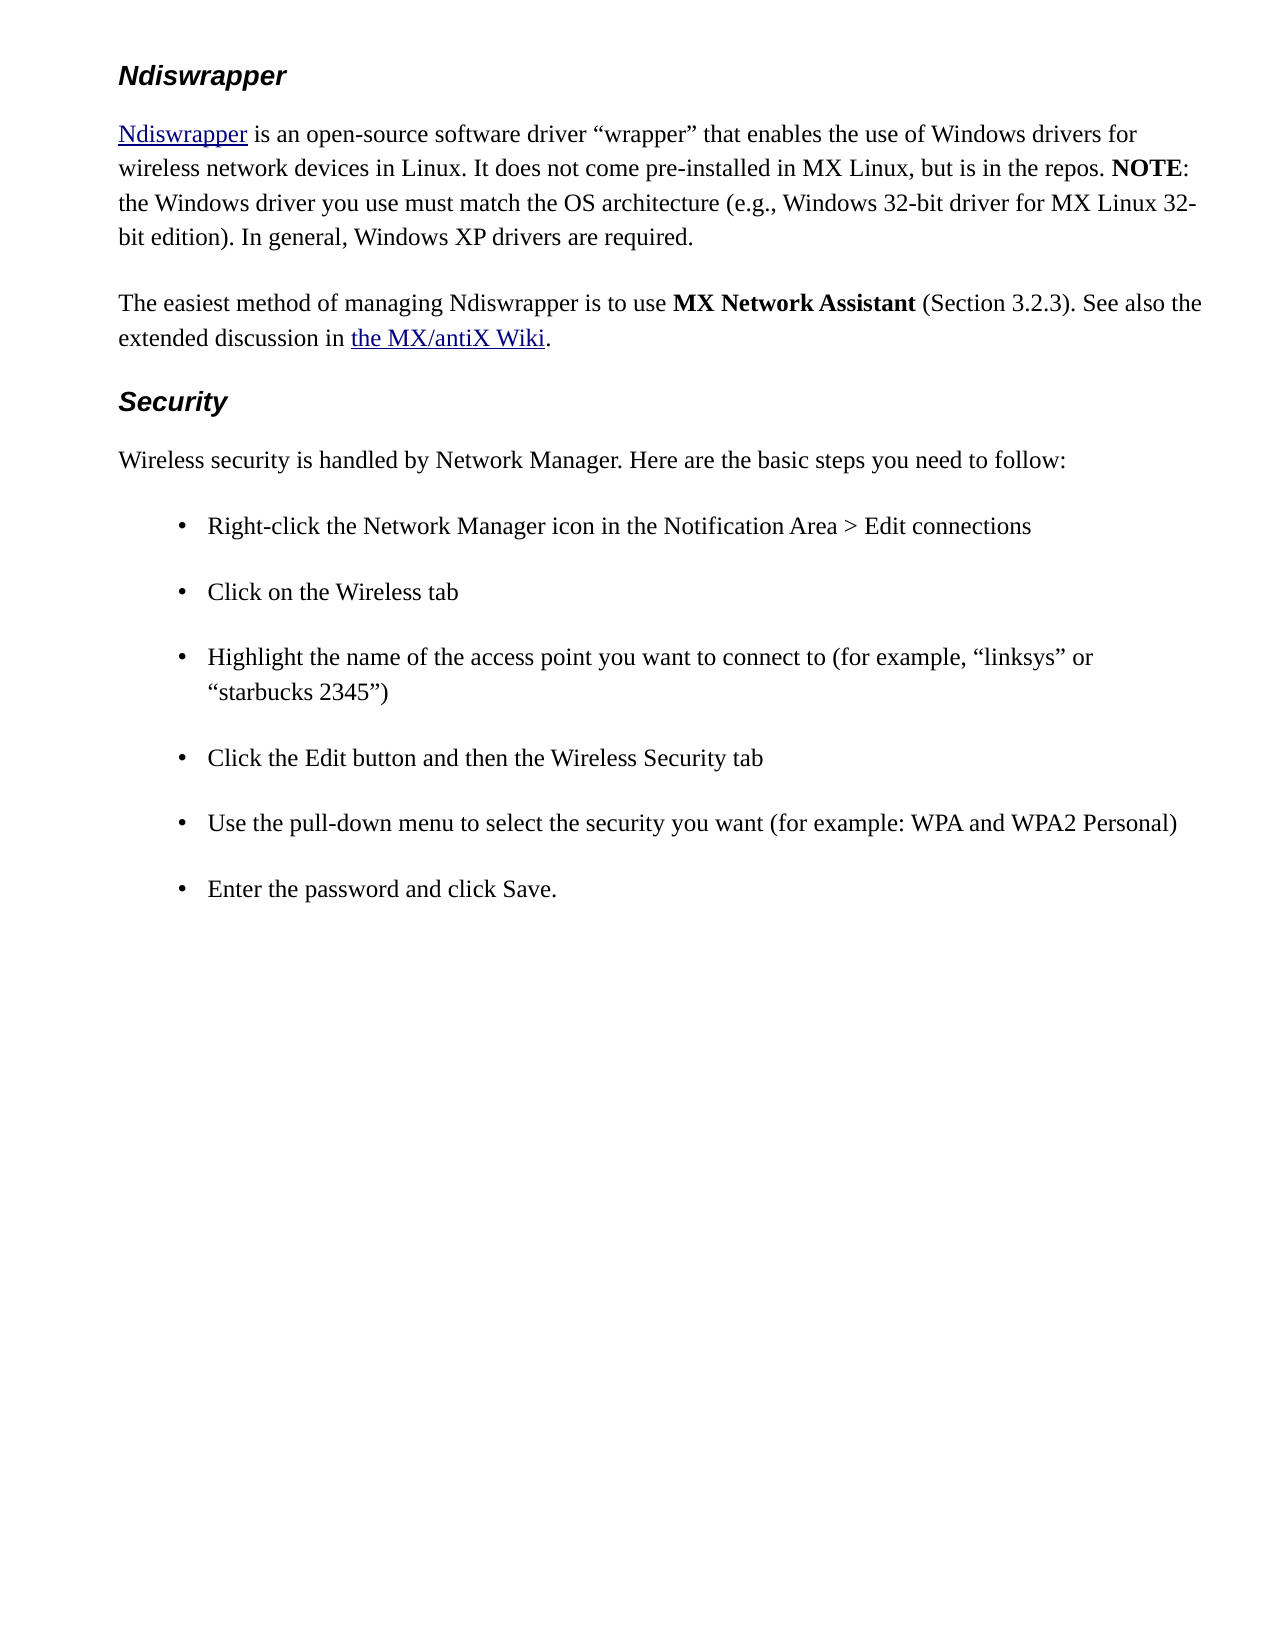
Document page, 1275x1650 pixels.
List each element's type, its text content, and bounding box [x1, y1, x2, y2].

text Wireless security is handled by Network Manager. Here are the basic steps you need to follow: [118, 445, 1216, 474]
subtitle Security [118, 385, 1216, 417]
list Highlight the name of the access point you want to connect to (for example, “linksys” or “starbucks 2345”) [178, 642, 1200, 706]
text Ndiswrapper is an open-source software driver “wrapper” that enables the use of Windows drivers for wireless network devices in Linux. It does not come pre-installed in MX Linux, but is in the repos. NOTE: the Windows driver you use must match the OS architecture (e.g., Windows 32-bit driver for MX Linux 32-bit edition). In general, Windows XP drivers are required. [118, 119, 1216, 251]
list Use the pull-down menu to select the security you want (for example: WPA and WPA2 Personal) [178, 808, 1200, 837]
list Click on the Wireless tab [178, 577, 1200, 606]
list Enter the password and click Save. [178, 874, 1200, 903]
list Right-click the Network Manager icon in the Notification Area > Edit connections [178, 511, 1200, 540]
subtitle Ndiswrapper [118, 59, 1216, 91]
list Click the Edit button and then the Wireless Security tab [178, 743, 1200, 771]
text The easiest method of managing Ndiswrapper is to use MX Network Assistant (Section 3.2.3). See also the extended discussion in the MX/antiX Wiki. [118, 288, 1216, 351]
